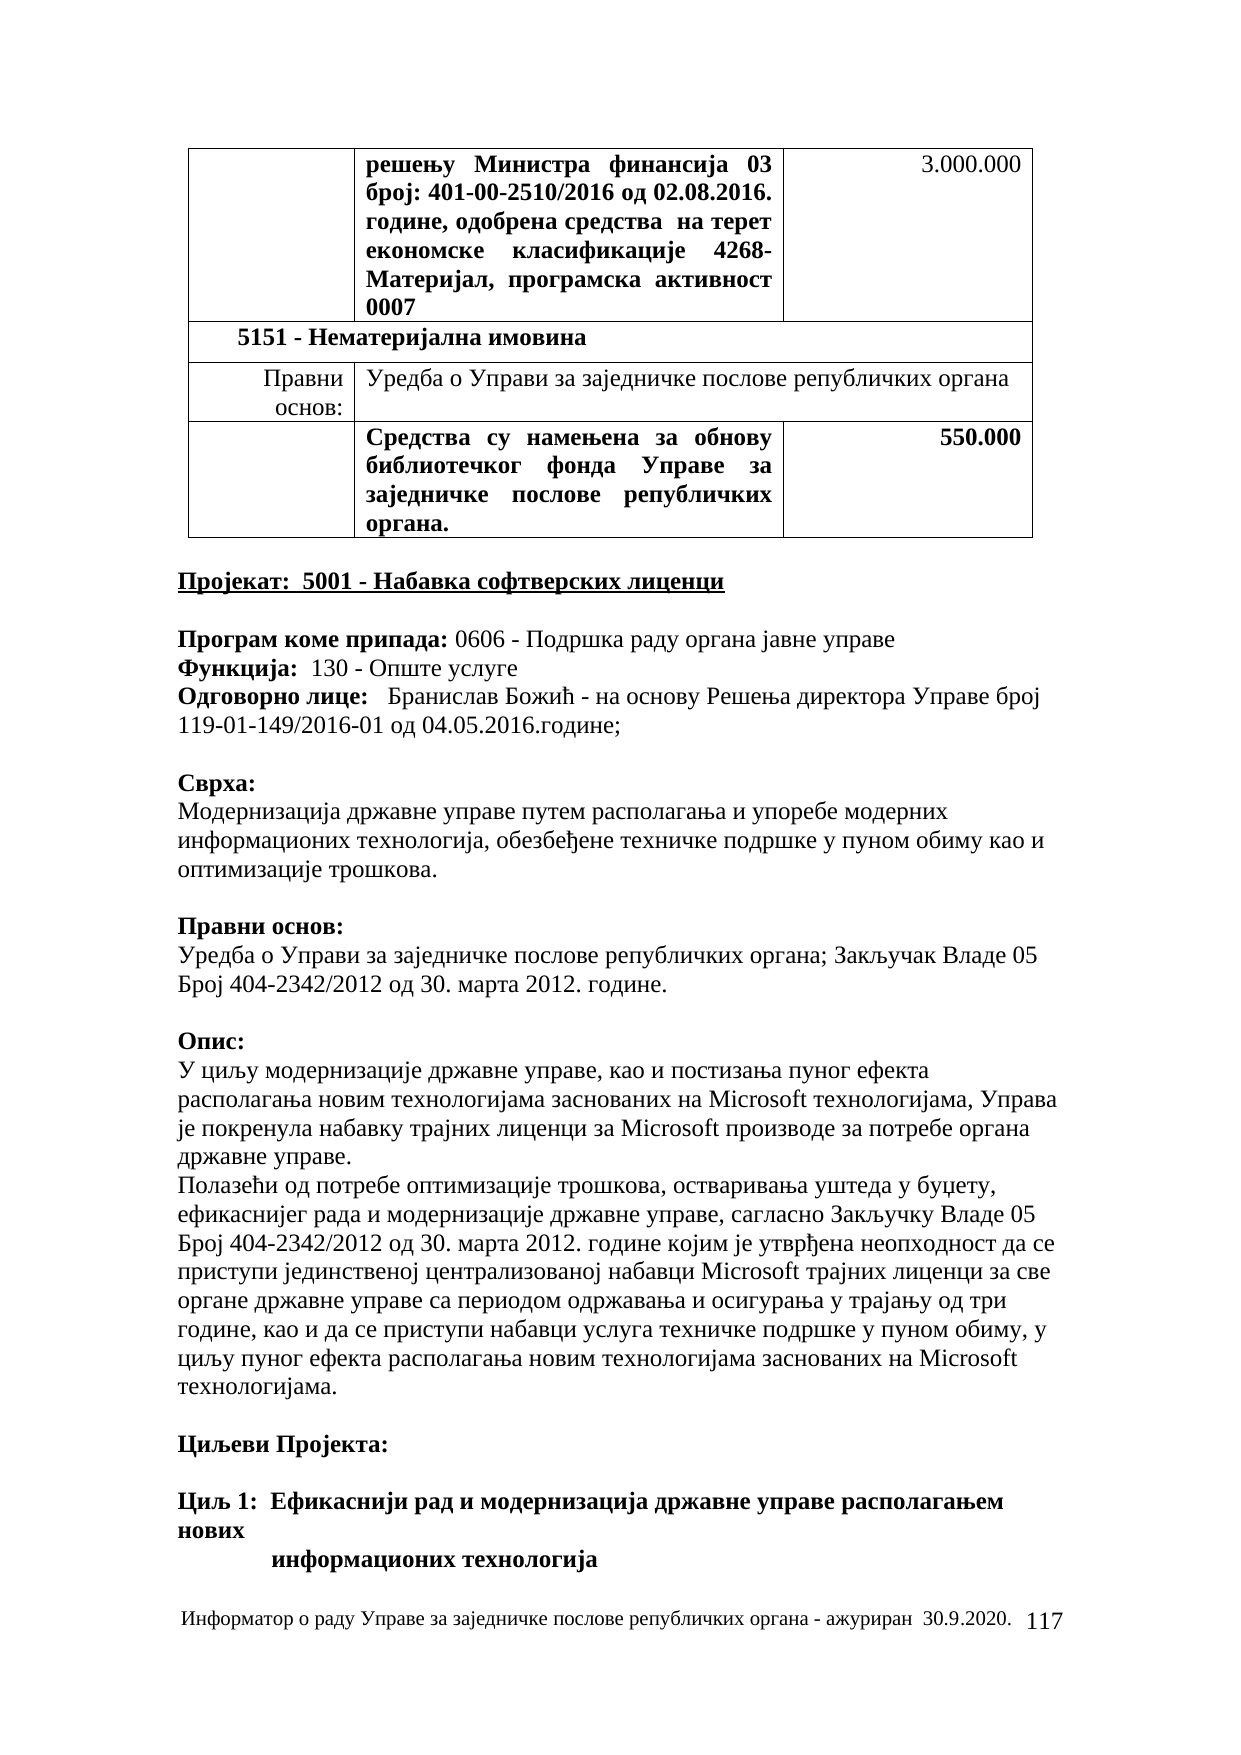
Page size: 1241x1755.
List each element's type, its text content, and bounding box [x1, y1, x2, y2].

text Пројекат: 5001 - Набавка софтверских лиценци [177, 566, 1063, 595]
table_cell [1033, 362, 1074, 421]
table_cell 3.000.000 [784, 149, 1032, 321]
table_cell [1033, 148, 1074, 321]
table_cell [189, 422, 354, 537]
text Сврха: Модернизација државне управе путем располагања и упоребе модерних информационих технологија, обезбеђене техничке подршке у пуном обиму као и оптимизације трошкова. [177, 739, 1063, 883]
table_cell Уредба о Управи за заједничке послове републичких органа [355, 363, 1032, 421]
text Полазећи од потребе оптимизације трошкова, остваривања уштеда у буџету, ефикаснијег рада и модернизације државне управе, сагласно Закључку Владе 05 Број 404-2342/2012 од 30. марта 2012. године којим је утврђена неопходност да се приступи јединственој централизованој набавци Microsoft трајних лиценци за све органе државне управе са периодом одржавања и осигурања у трајању од три године, као и да се приступи набавци услуга техничке подршке у пуном обиму, у циљу пуног ефекта располагања новим технологијама заснованих на Microsoft технологијама. [177, 1170, 1063, 1400]
text Циљеви Пројекта: [177, 1429, 1063, 1458]
table_cell 5151 - Нематеријална имовина [189, 322, 1032, 362]
table_cell Средства су намењена за обнову библиотечког фонда Управе за заједничке послове републичких органа. [355, 422, 783, 537]
text информационих технологија [177, 1544, 1063, 1573]
table_cell [1033, 421, 1074, 537]
table_cell [189, 149, 354, 321]
text Циљ 1: Ефикаснији рад и модернизација државне управе располагањем нових [177, 1486, 1063, 1544]
text Правни основ: Уредба о Управи за заједничке послове републичких органа; Закључак Владе 05 Број 404-2342/2012 од 30. марта 2012. године. [177, 883, 1063, 998]
table_cell 550.000 [784, 422, 1032, 537]
table_cell [1033, 321, 1074, 362]
table_cell Правни основ: [189, 363, 354, 421]
text Опис: У циљу модернизације државне управе, као и постизања пуног ефекта располагања новим технологијама заснованих на Microsoft технологијама, Управа је покренула набавку трајних лиценци за Microsoft производе за потребе органа државне управе. [177, 998, 1063, 1170]
table_cell решењу Министра финансија 03 број: 401-00-2510/2016 од 02.08.2016. године, одобрена средства на терет економске класификације 4268-Материјал, програмска активност 0007 [355, 149, 783, 321]
text Програм коме припада: 0606 - Подршка раду органа јавне управе Функција: 130 - Опште услуге Одговорно лице: Бранислав Божић - на основу Решења директора Управе број 119-01-149/2016-01 од 04.05.2016.године; [177, 595, 1063, 739]
